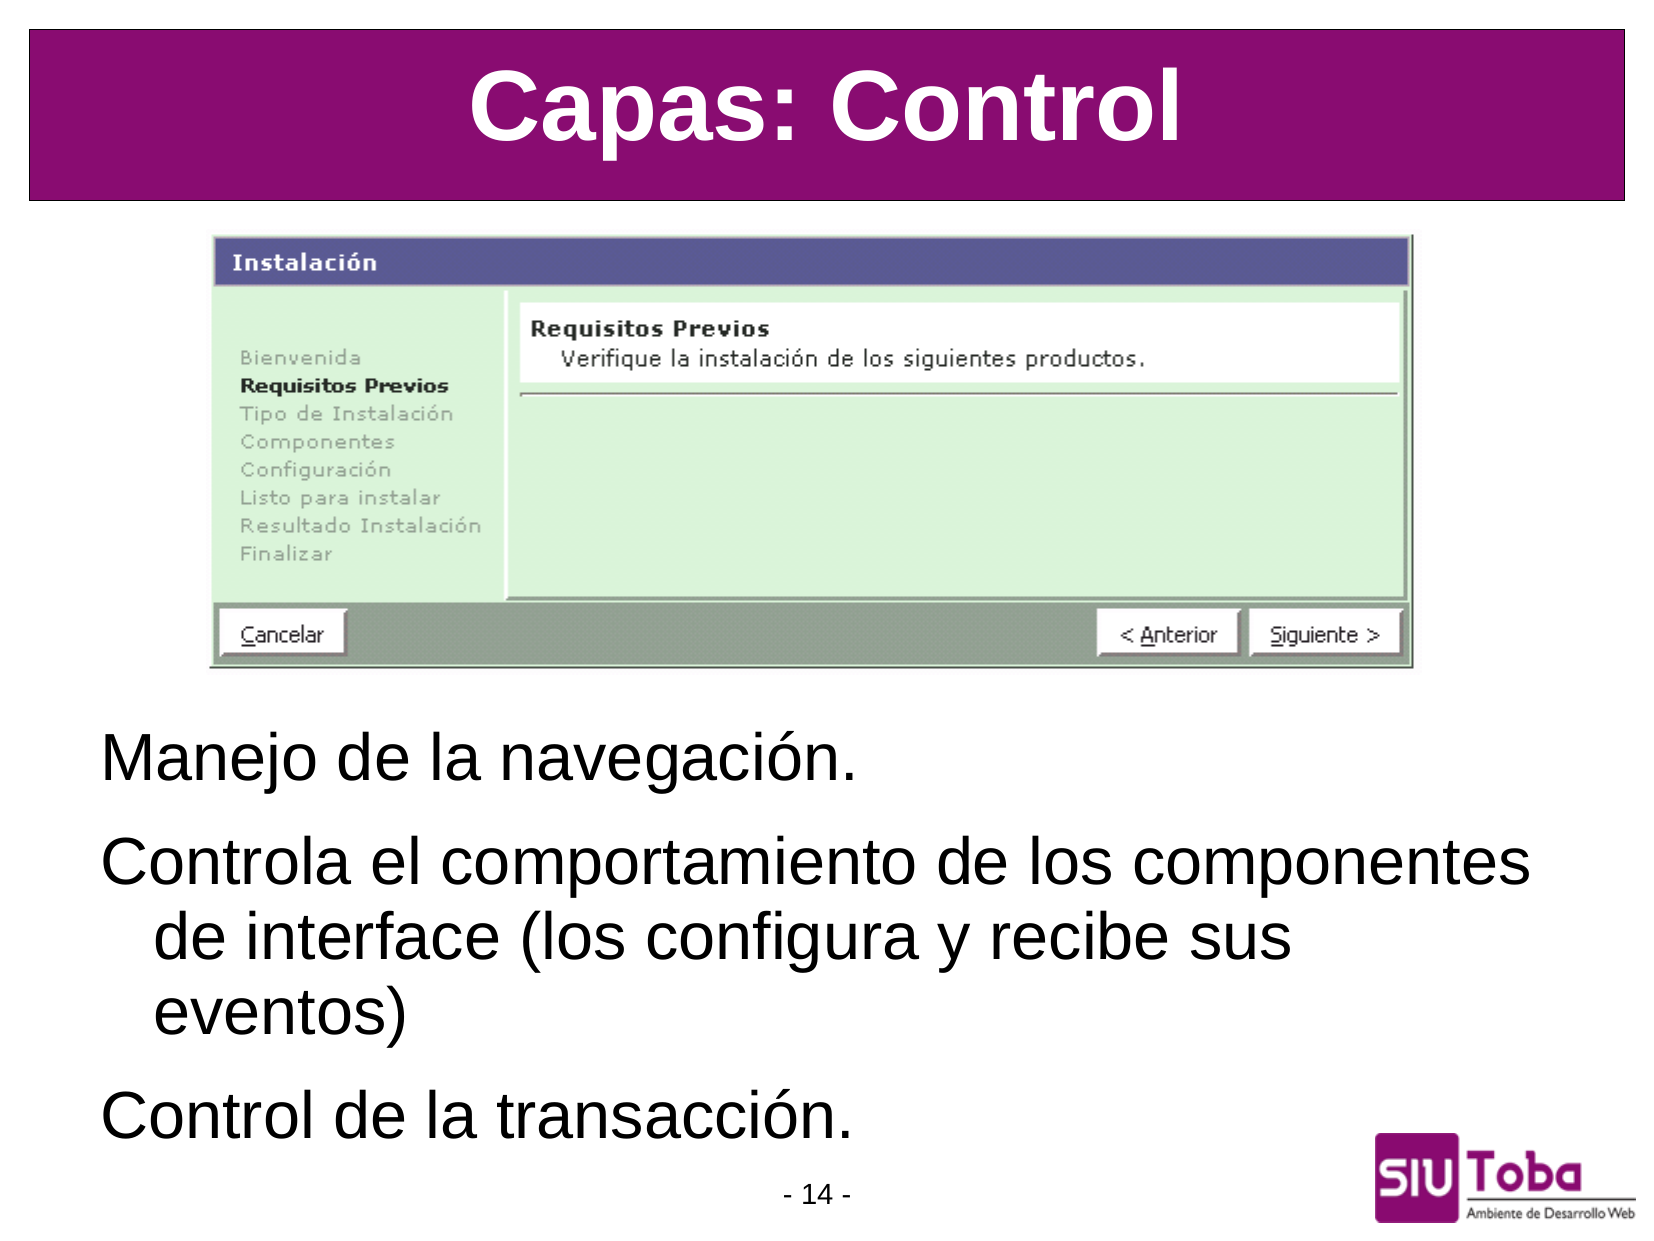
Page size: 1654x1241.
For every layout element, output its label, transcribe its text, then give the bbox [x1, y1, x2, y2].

title Capas: Control [59, 47, 1595, 166]
picture [206, 229, 1422, 676]
list Manejo de la navegación. Controla el comportamiento de los componentes de interface (los configura y recibe sus eventos) Control de la transacción. [82, 720, 1565, 1154]
picture [1375, 1133, 1636, 1223]
